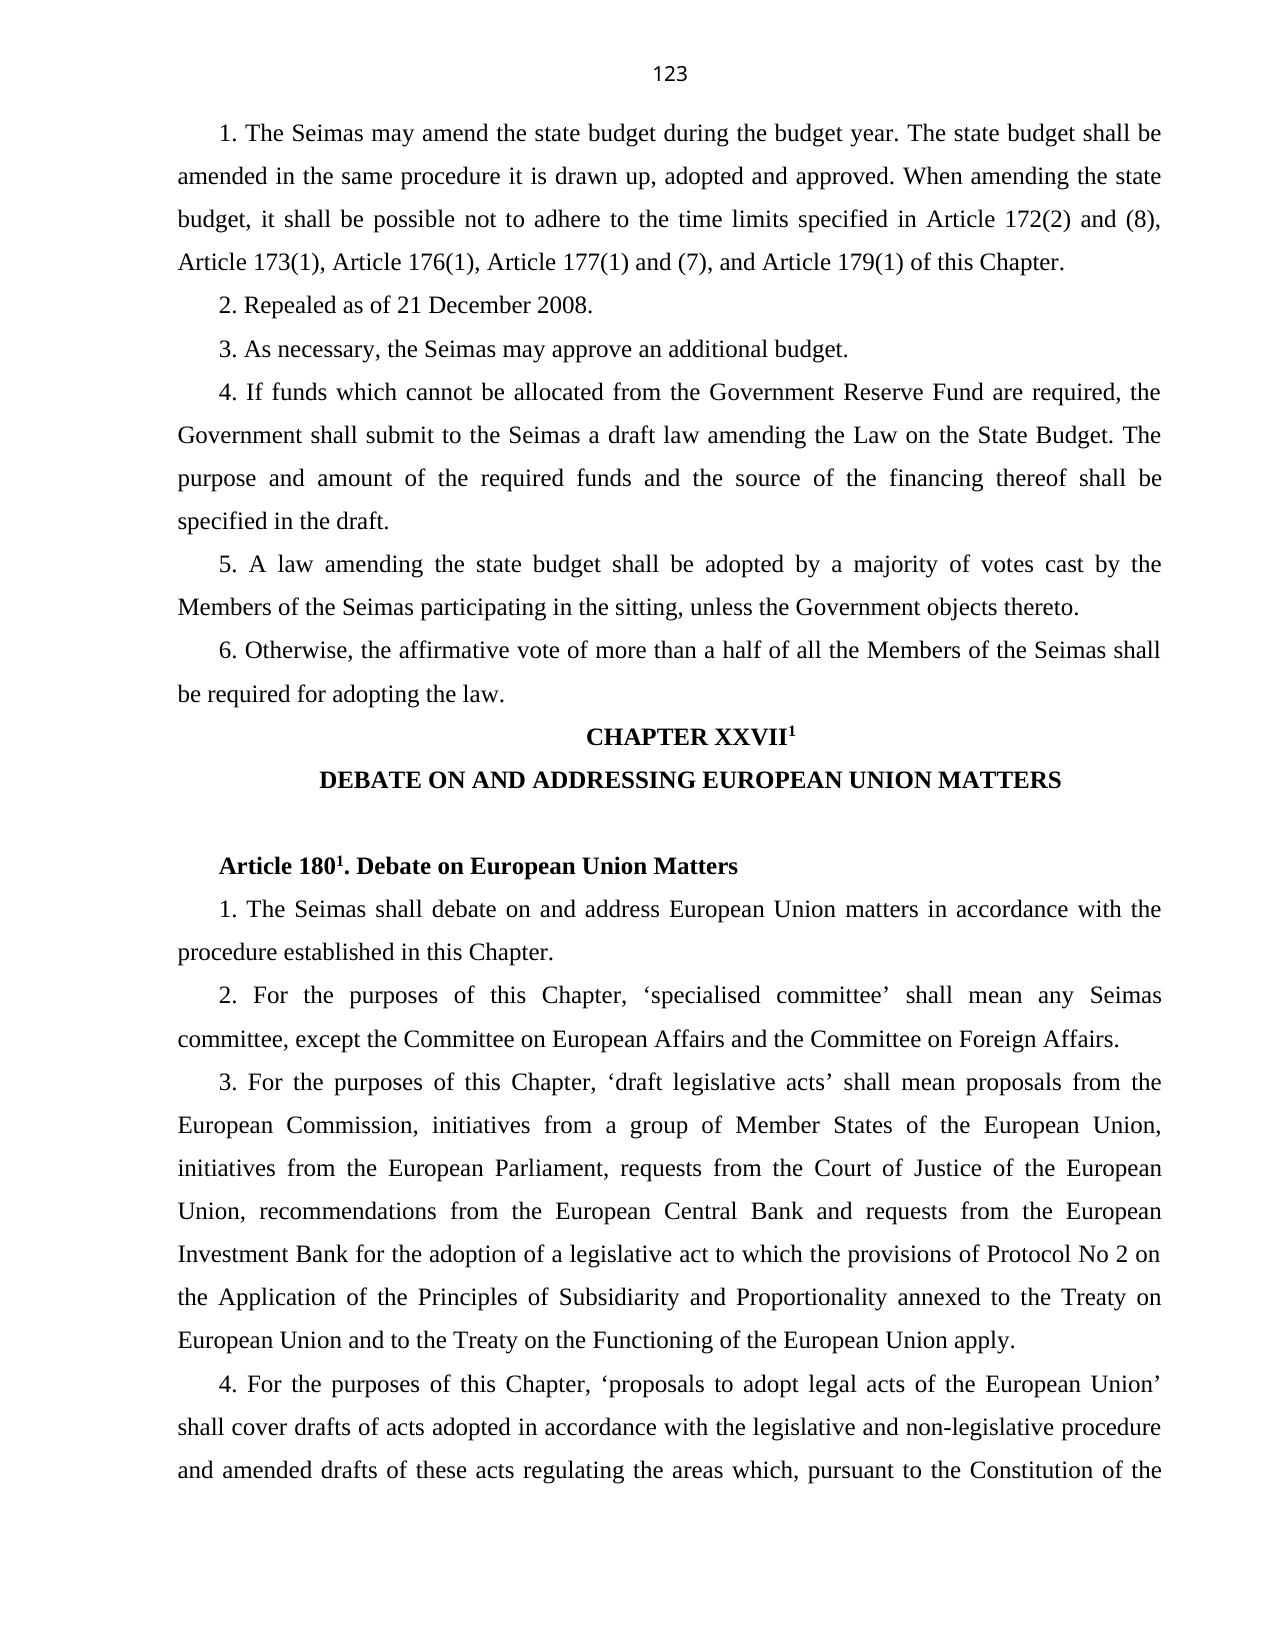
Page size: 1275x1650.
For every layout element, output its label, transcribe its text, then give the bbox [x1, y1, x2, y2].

text 4. If funds which cannot be allocated from the Government Reserve Fund are required, the Government shall submit to the Seimas a draft law amending the Law on the State Budget. The purpose and amount of the required funds and the source of the financing thereof shall be specified in the draft. [177, 377, 1163, 535]
text 4. For the purposes of this Chapter, ‘proposals to adopt legal acts of the European Union’ shall cover drafts of acts adopted in accordance with the legislative and non-legislative procedure and amended drafts of these acts regulating the areas which, pursuant to the Constitution of the [177, 1369, 1163, 1484]
text 3. For the purposes of this Chapter, ‘draft legislative acts’ shall mean proposals from the European Commission, initiatives from a group of Member States of the European Union, initiatives from the European Parliament, requests from the Court of Justice of the European Union, recommendations from the European Central Bank and requests from the European Investment Bank for the adoption of a legislative act to which the provisions of Protocol No 2 on the Application of the Principles of Subsidiarity and Proportionality annexed to the Treaty on European Union and to the Treaty on the Functioning of the European Union apply. [177, 1067, 1163, 1354]
text 2. For the purposes of this Chapter, ‘specialised committee’ shall mean any Seimas committee, except the Committee on European Affairs and the Committee on Foreign Affairs. [177, 981, 1163, 1052]
text 1. The Seimas may amend the state budget during the budget year. The state budget shall be amended in the same procedure it is drawn up, adopted and approved. When amending the state budget, it shall be possible not to adhere to the time limits specified in Article 172(2) and (8), Article 173(1), Article 176(1), Article 177(1) and (7), and Article 179(1) of this Chapter. [177, 118, 1163, 276]
text DEBATE ON AND ADDRESSING EUROPEAN UNION MATTERS [177, 765, 1163, 794]
text 2. Repealed as of 21 December 2008. [177, 291, 1163, 319]
text CHAPTER XXVII1 [177, 722, 1163, 751]
text Article 1801. Debate on European Union Matters [177, 851, 1163, 880]
text 6. Otherwise, the affirmative vote of more than a half of all the Members of the Seimas shall be required for adopting the law. [177, 636, 1163, 707]
text 3. As necessary, the Seimas may approve an additional budget. [177, 334, 1163, 362]
text 5. A law amending the state budget shall be adopted by a majority of votes cast by the Members of the Seimas participating in the sitting, unless the Government objects thereto. [177, 549, 1163, 621]
text 1. The Seimas shall debate on and address European Union matters in accordance with the procedure established in this Chapter. [177, 894, 1163, 966]
